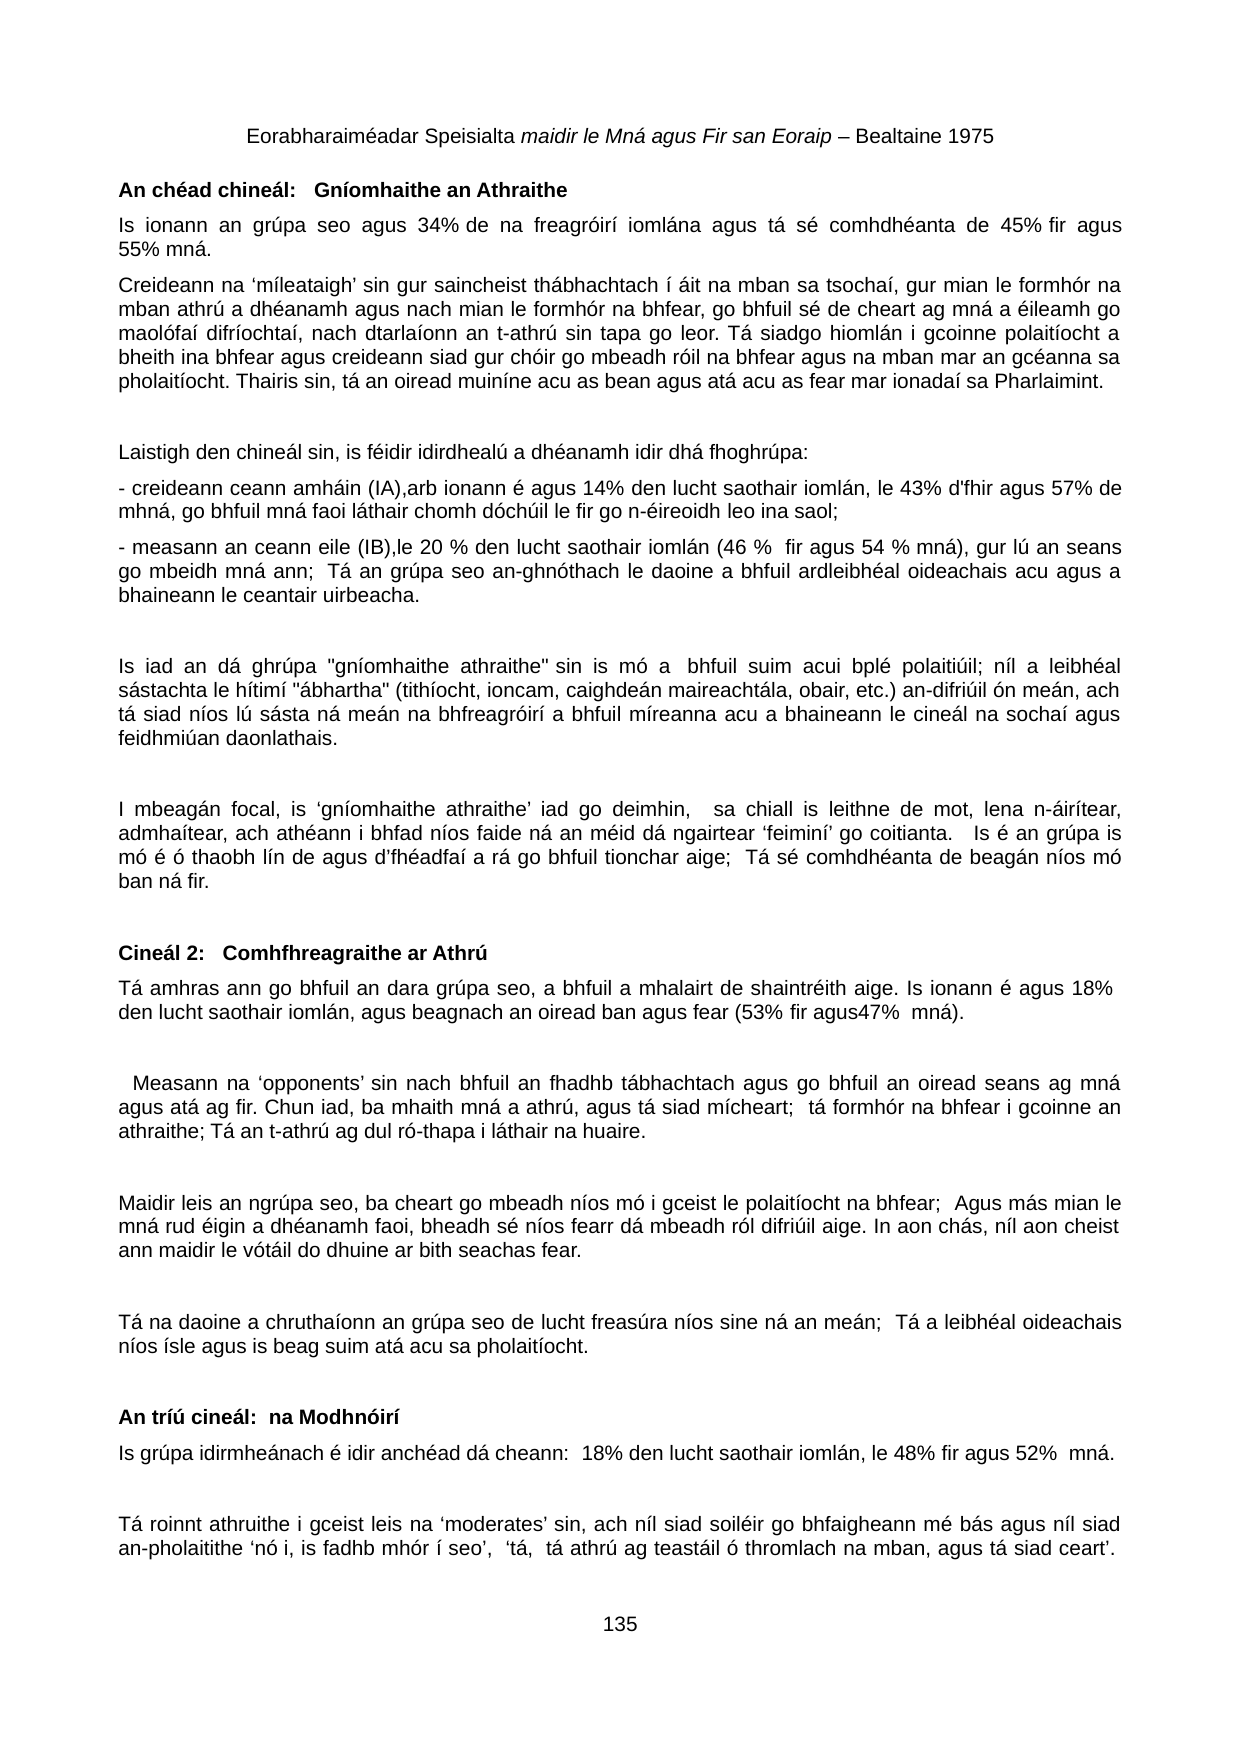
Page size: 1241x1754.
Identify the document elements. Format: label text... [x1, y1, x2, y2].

text Laistigh den chineál sin, is féidir idirdhealú a dhéanamh idir dhá fhoghrúpa: [118, 440, 1122, 464]
text Maidir leis an ngrúpa seo, ba cheart go mbeadh níos mó i gceist le polaitíocht na bhfear; Agus más mian le mná rud éigin a dhéanamh faoi, bheadh sé níos fearr dá mbeadh ról difriúil aige. In aon chás, níl aon cheist ann maidir le vótáil do dhuine ar bith seachas fear. [118, 1190, 1122, 1262]
text Is grúpa idirmheánach é idir anchéad dá cheann: 18% den lucht saothair iomlán, le 48% fir agus 52% mná. [118, 1440, 1122, 1464]
text Is ionann an grúpa seo agus 34% de na freagróirí iomlána agus tá sé comhdhéanta de 45% fir agus 55% mná. [118, 213, 1122, 261]
text - measann an ceann eile (IB),le 20 % den lucht saothair iomlán (46 % fir agus 54 % mná), gur lú an seans go mbeidh mná ann; Tá an grúpa seo an-ghnóthach le daoine a bhfuil ardleibhéal oideachais acu agus a bhaineann le ceantair uirbeacha. [118, 535, 1122, 607]
text I mbeagán focal, is ‘gníomhaithe athraithe’ iad go deimhin, sa chiall is leithne de mot, lena n-áirítear, admhaítear, ach athéann i bhfad níos faide ná an méid dá ngairtear ‘feiminí’ go coitianta. Is é an grúpa is mó é ó thaobh lín de agus d’fhéadfaí a rá go bhfuil tionchar aige; Tá sé comhdhéanta de beagán níos mó ban ná fir. [118, 797, 1122, 893]
text Tá amhras ann go bhfuil an dara grúpa seo, a bhfuil a mhalairt de shaintréith aige. Is ionann é agus 18% den lucht saothair iomlán, agus beagnach an oiread ban agus fear (53% fir agus47% mná). [118, 976, 1122, 1024]
text Is iad an dá ghrúpa "gníomhaithe athraithe" sin is mó a bhfuil suim acui bplé polaitiúil; níl a leibhéal sástachta le hítimí "ábhartha" (tithíocht, ioncam, caighdeán maireachtála, obair, etc.) an-difriúil ón meán, ach tá siad níos lú sásta ná meán na bhfreagróirí a bhfuil míreanna acu a bhaineann le cineál na sochaí agus feidhmiúan daonlathais. [118, 654, 1122, 750]
text Creideann na ‘míleataigh’ sin gur saincheist thábhachtach í áit na mban sa tsochaí, gur mian le formhór na mban athrú a dhéanamh agus nach mian le formhór na bhfear, go bhfuil sé de cheart ag mná a éileamh go maolófaí difríochtaí, nach dtarlaíonn an t-athrú sin tapa go leor. Tá siadgo hiomlán i gcoinne polaitíocht a bheith ina bhfear agus creideann siad gur chóir go mbeadh róil na bhfear agus na mban mar an gcéanna sa pholaitíocht. Thairis sin, tá an oiread muiníne acu as bean agus atá acu as fear mar ionadaí sa Pharlaimint. [118, 273, 1122, 392]
text Tá na daoine a chruthaíonn an grúpa seo de lucht freasúra níos sine ná an meán; Tá a leibhéal oideachais níos ísle agus is beag suim atá acu sa pholaitíocht. [118, 1309, 1122, 1357]
text An chéad chineál: Gníomhaithe an Athraithe [118, 177, 1122, 201]
text Tá roinnt athruithe i gceist leis na ‘moderates’ sin, ach níl siad soiléir go bhfaigheann mé bás agus níl siad an-pholaitithe ‘nó i, is fadhb mhór í seo’, ‘tá, tá athrú ag teastáil ó thromlach na mban, agus tá siad ceart’. [118, 1512, 1122, 1559]
text Measann na ‘opponents’ sin nach bhfuil an fhadhb tábhachtach agus go bhfuil an oiread seans ag mná agus atá ag fir. Chun iad, ba mhaith mná a athrú, agus tá siad mícheart; tá formhór na bhfear i gcoinne an athraithe; Tá an t-athrú ag dul ró-thapa i láthair na huaire. [118, 1071, 1122, 1143]
text - creideann ceann amháin (IA),arb ionann é agus 14% den lucht saothair iomlán, le 43% d'fhir agus 57% de mhná, go bhfuil mná faoi láthair chomh dóchúil le fir go n-éireoidh leo ina saol; [118, 475, 1122, 523]
text An tríú cineál: na Modhnóirí [118, 1405, 1122, 1429]
text Cineál 2: Comhfhreagraithe ar Athrú [118, 940, 1122, 964]
